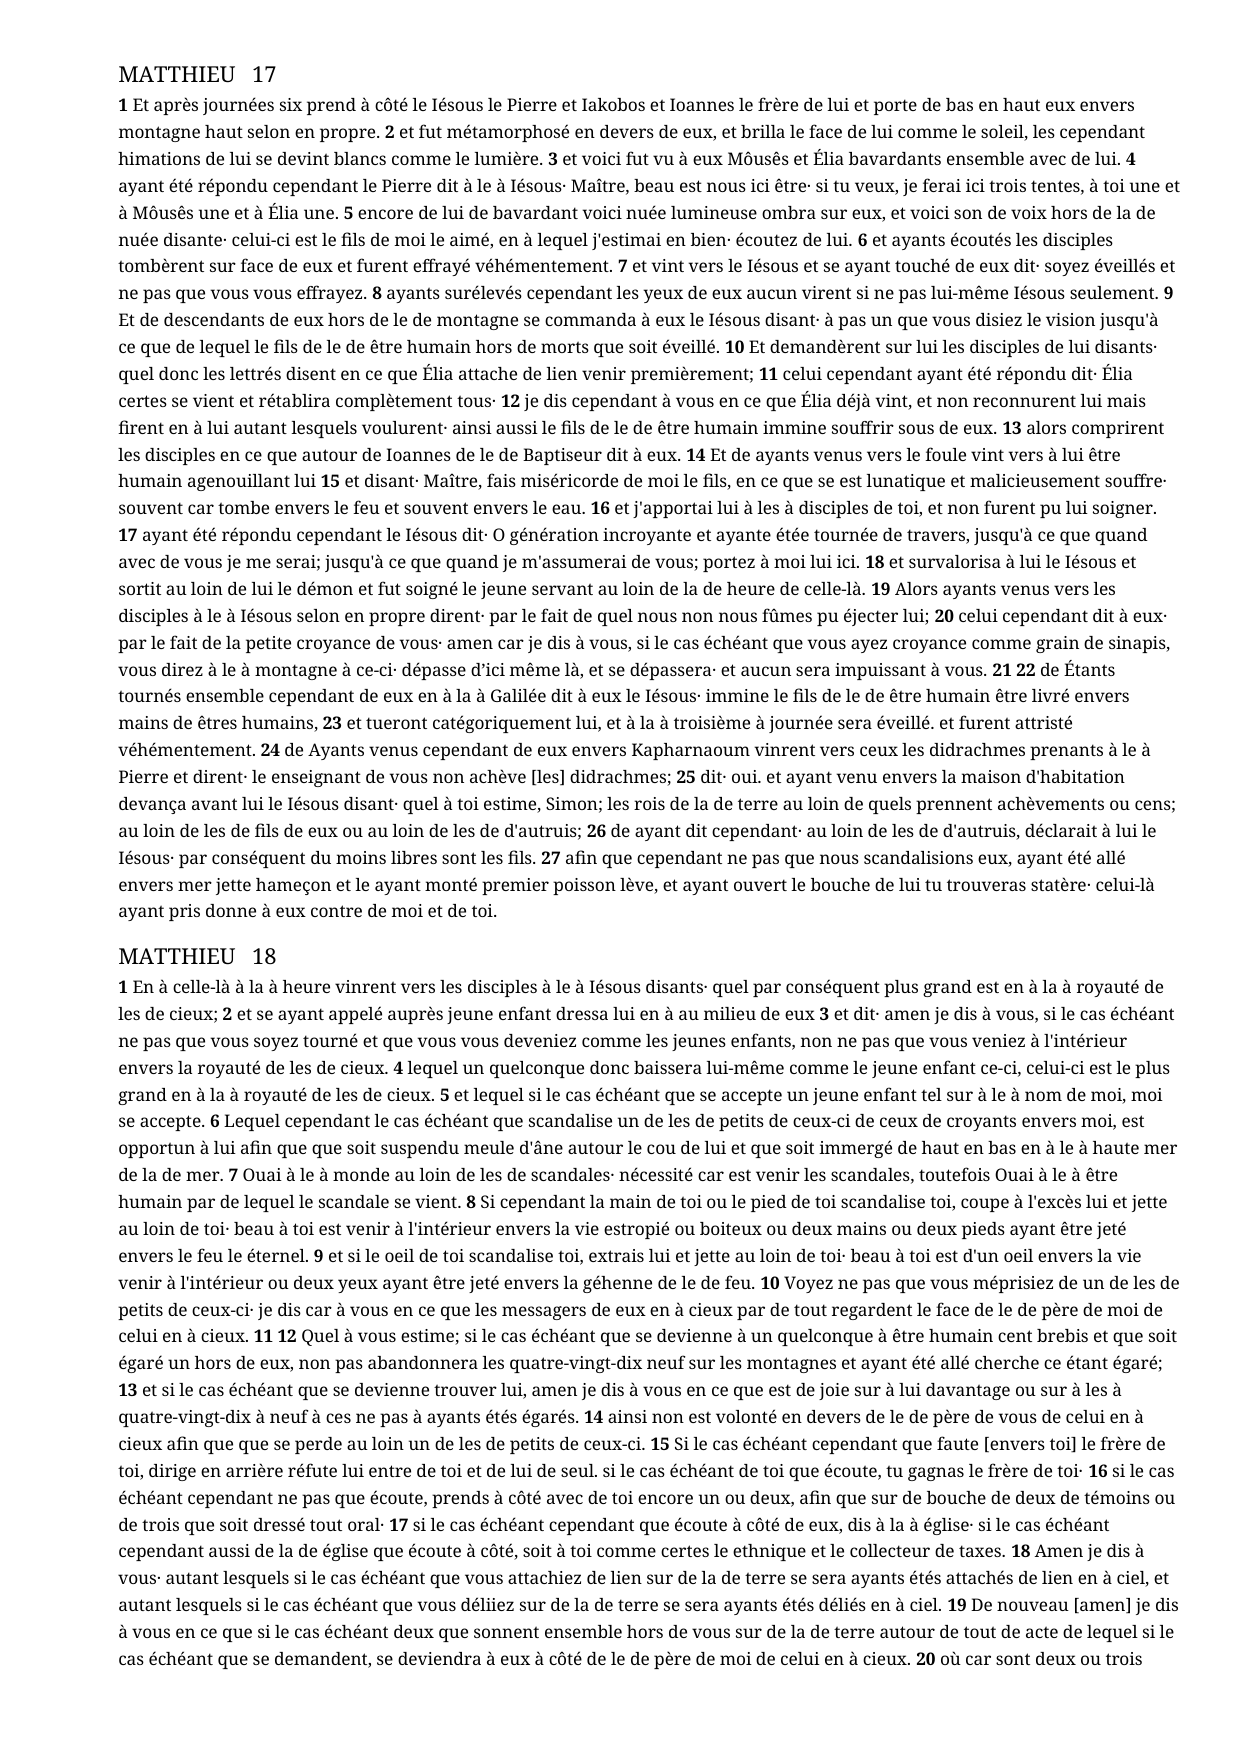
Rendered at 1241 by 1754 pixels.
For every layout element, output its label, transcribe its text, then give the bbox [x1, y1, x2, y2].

text MATTHIEU 17 [118, 59, 1181, 89]
text 1 En à celle-là à la à heure vinrent vers les disciples à le à Iésous disants· quel par conséquent plus grand est en à la à royauté de les de cieux; 2 et se ayant appelé auprès jeune enfant dressa lui en à au milieu de eux 3 et dit· amen je dis à vous, si le cas échéant ne pas que vous soyez tourné et que vous vous deveniez comme les jeunes enfants, non ne pas que vous veniez à l'intérieur envers la royauté de les de cieux. 4 lequel un quelconque donc baissera lui-même comme le jeune enfant ce-ci, celui-ci est le plus grand en à la à royauté de les de cieux. 5 et lequel si le cas échéant que se accepte un jeune enfant tel sur à le à nom de moi, moi se accepte. 6 Lequel cependant le cas échéant que scandalise un de les de petits de ceux-ci de ceux de croyants envers moi, est opportun à lui afin que que soit suspendu meule d'âne autour le cou de lui et que soit immergé de haut en bas en à le à haute mer de la de mer. 7 Ouai à le à monde au loin de les de scandales· nécessité car est venir les scandales, toutefois Ouai à le à être humain par de lequel le scandale se vient. 8 Si cependant la main de toi ou le pied de toi scandalise toi, coupe à l'excès lui et jette au loin de toi· beau à toi est venir à l'intérieur envers la vie estropié ou boiteux ou deux mains ou deux pieds ayant être jeté envers le feu le éternel. 9 et si le oeil de toi scandalise toi, extrais lui et jette au loin de toi· beau à toi est d'un oeil envers la vie venir à l'intérieur ou deux yeux ayant être jeté envers la géhenne de le de feu. 10 Voyez ne pas que vous méprisiez de un de les de petits de ceux-ci· je dis car à vous en ce que les messagers de eux en à cieux par de tout regardent le face de le de père de moi de celui en à cieux. 11 12 Quel à vous estime; si le cas échéant que se devienne à un quelconque à être humain cent brebis et que soit égaré un hors de eux, non pas abandonnera les quatre-vingt-dix neuf sur les montagnes et ayant été allé cherche ce étant égaré; 13 et si le cas échéant que se devienne trouver lui, amen je dis à vous en ce que est de joie sur à lui davantage ou sur à les à quatre-vingt-dix à neuf à ces ne pas à ayants étés égarés. 14 ainsi non est volonté en devers de le de père de vous de celui en à cieux afin que que se perde au loin un de les de petits de ceux-ci. 15 Si le cas échéant cependant que faute [envers toi] le frère de toi, dirige en arrière réfute lui entre de toi et de lui de seul. si le cas échéant de toi que écoute, tu gagnas le frère de toi· 16 si le cas échéant cependant ne pas que écoute, prends à côté avec de toi encore un ou deux, afin que sur de bouche de deux de témoins ou de trois que soit dressé tout oral· 17 si le cas échéant cependant que écoute à côté de eux, dis à la à église· si le cas échéant cependant aussi de la de église que écoute à côté, soit à toi comme certes le ethnique et le collecteur de taxes. 18 Amen je dis à vous· autant lesquels si le cas échéant que vous attachiez de lien sur de la de terre se sera ayants étés attachés de lien en à ciel, et autant lesquels si le cas échéant que vous déliiez sur de la de terre se sera ayants étés déliés en à ciel. 19 De nouveau [amen] je dis à vous en ce que si le cas échéant deux que sonnent ensemble hors de vous sur de la de terre autour de tout de acte de lequel si le cas échéant que se demandent, se deviendra à eux à côté de le de père de moi de celui en à cieux. 20 où car sont deux ou trois [118, 975, 1181, 1670]
text MATTHIEU 18 [118, 941, 1181, 971]
text 1 Et après journées six prend à côté le Iésous le Pierre et Iakobos et Ioannes le frère de lui et porte de bas en haut eux envers montagne haut selon en propre. 2 et fut métamorphosé en devers de eux, et brilla le face de lui comme le soleil, les cependant himations de lui se devint blancs comme le lumière. 3 et voici fut vu à eux Môusês et Élia bavardants ensemble avec de lui. 4 ayant été répondu cependant le Pierre dit à le à Iésous· Maître, beau est nous ici être· si tu veux, je ferai ici trois tentes, à toi une et à Môusês une et à Élia une. 5 encore de lui de bavardant voici nuée lumineuse ombra sur eux, et voici son de voix hors de la de nuée disante· celui-ci est le fils de moi le aimé, en à lequel j'estimai en bien· écoutez de lui. 6 et ayants écoutés les disciples tombèrent sur face de eux et furent effrayé véhémentement. 7 et vint vers le Iésous et se ayant touché de eux dit· soyez éveillés et ne pas que vous vous effrayez. 8 ayants surélevés cependant les yeux de eux aucun virent si ne pas lui-même Iésous seulement. 9 Et de descendants de eux hors de le de montagne se commanda à eux le Iésous disant· à pas un que vous disiez le vision jusqu'à ce que de lequel le fils de le de être humain hors de morts que soit éveillé. 10 Et demandèrent sur lui les disciples de lui disants· quel donc les lettrés disent en ce que Élia attache de lien venir premièrement; 11 celui cependant ayant été répondu dit· Élia certes se vient et rétablira complètement tous· 12 je dis cependant à vous en ce que Élia déjà vint, et non reconnurent lui mais firent en à lui autant lesquels voulurent· ainsi aussi le fils de le de être humain immine souffrir sous de eux. 13 alors comprirent les disciples en ce que autour de Ioannes de le de Baptiseur dit à eux. 14 Et de ayants venus vers le foule vint vers à lui être humain agenouillant lui 15 et disant· Maître, fais miséricorde de moi le fils, en ce que se est lunatique et malicieusement souffre· souvent car tombe envers le feu et souvent envers le eau. 16 et j'apportai lui à les à disciples de toi, et non furent pu lui soigner. 17 ayant été répondu cependant le Iésous dit· O génération incroyante et ayante étée tournée de travers, jusqu'à ce que quand avec de vous je me serai; jusqu'à ce que quand je m'assumerai de vous; portez à moi lui ici. 18 et survalorisa à lui le Iésous et sortit au loin de lui le démon et fut soigné le jeune servant au loin de la de heure de celle-là. 19 Alors ayants venus vers les disciples à le à Iésous selon en propre dirent· par le fait de quel nous non nous fûmes pu éjecter lui; 20 celui cependant dit à eux· par le fait de la petite croyance de vous· amen car je dis à vous, si le cas échéant que vous ayez croyance comme grain de sinapis, vous direz à le à montagne à ce-ci· dépasse d’ici même là, et se dépassera· et aucun sera impuissant à vous. 21 22 de Étants tournés ensemble cependant de eux en à la à Galilée dit à eux le Iésous· immine le fils de le de être humain être livré envers mains de êtres humains, 23 et tueront catégoriquement lui, et à la à troisième à journée sera éveillé. et furent attristé véhémentement. 24 de Ayants venus cependant de eux envers Kapharnaoum vinrent vers ceux les didrachmes prenants à le à Pierre et dirent· le enseignant de vous non achève [les] didrachmes; 25 dit· oui. et ayant venu envers la maison d'habitation devança avant lui le Iésous disant· quel à toi estime, Simon; les rois de la de terre au loin de quels prennent achèvements ou cens; au loin de les de fils de eux ou au loin de les de d'autruis; 26 de ayant dit cependant· au loin de les de d'autruis, déclarait à lui le Iésous· par conséquent du moins libres sont les fils. 27 afin que cependant ne pas que nous scandalisions eux, ayant été allé envers mer jette hameçon et le ayant monté premier poisson lève, et ayant ouvert le bouche de lui tu trouveras statère· celui-là ayant pris donne à eux contre de moi et de toi. [118, 93, 1181, 923]
